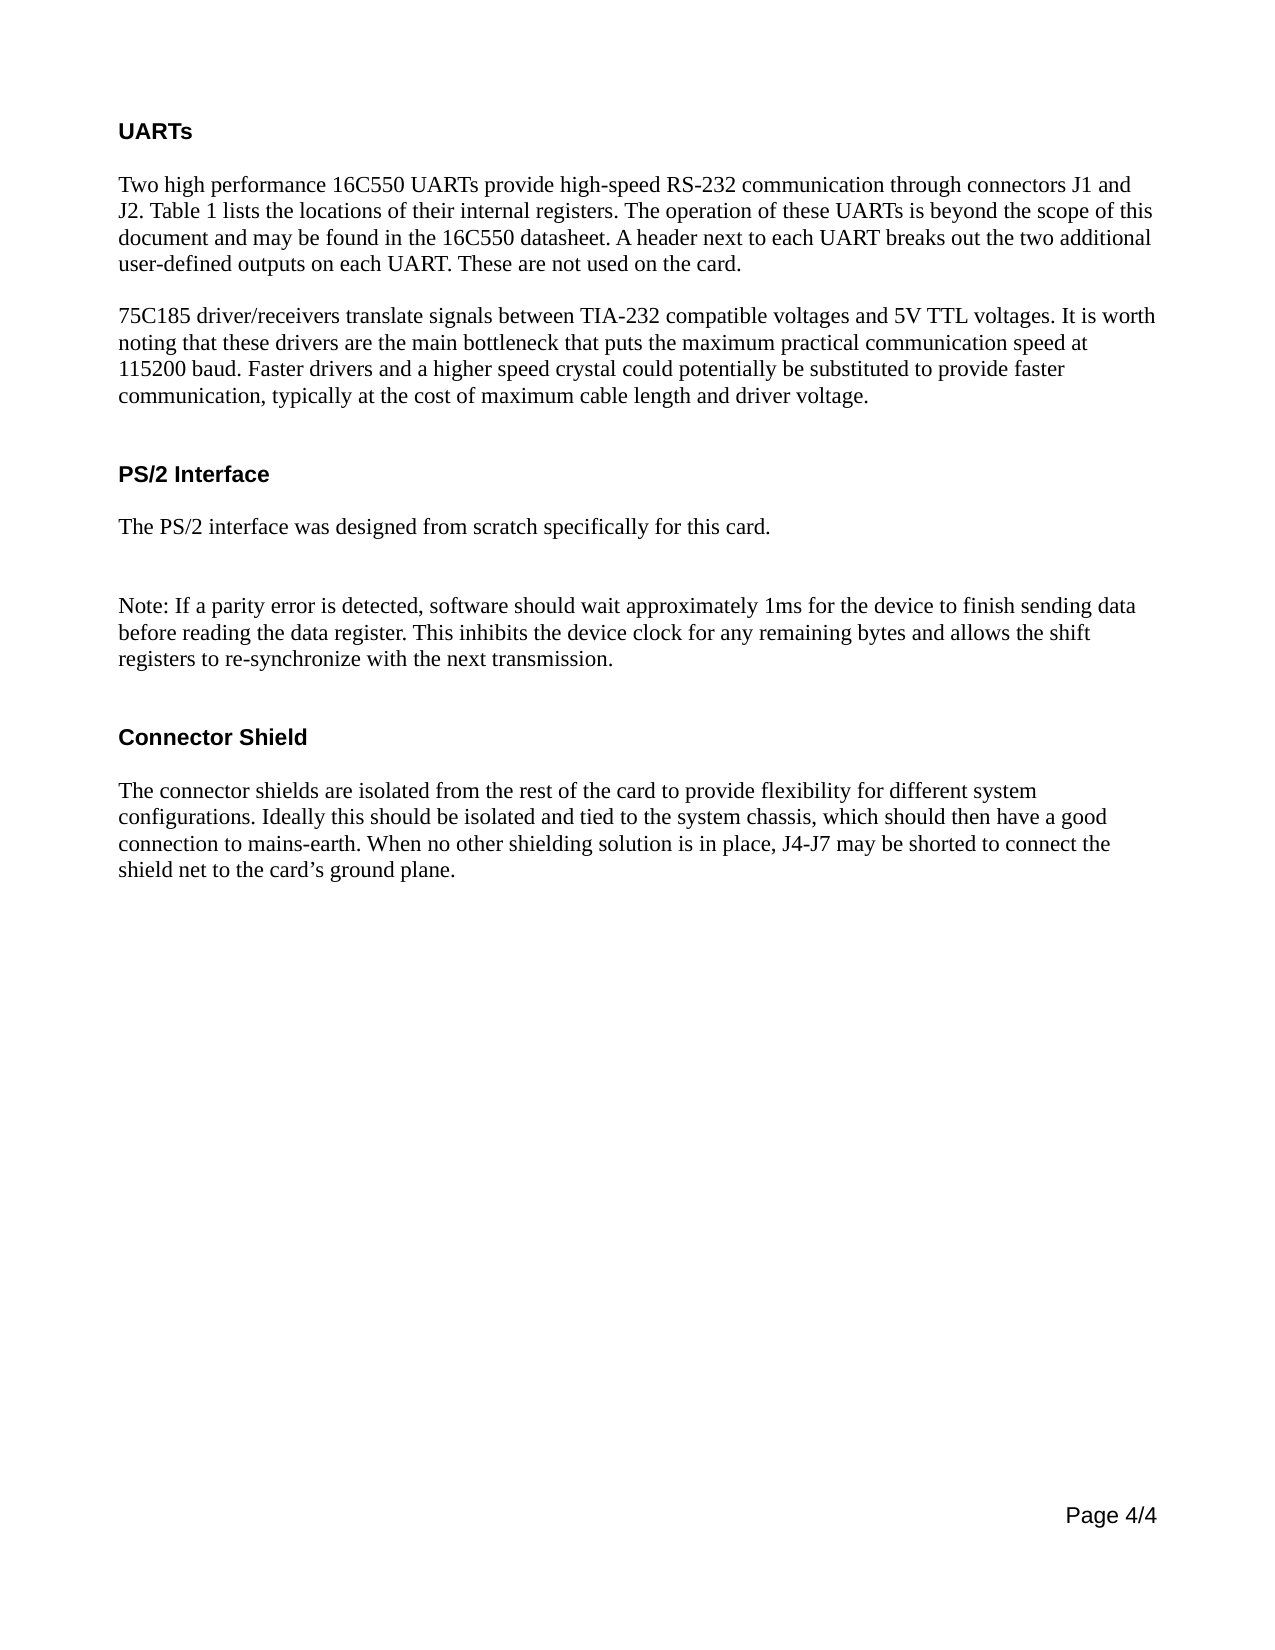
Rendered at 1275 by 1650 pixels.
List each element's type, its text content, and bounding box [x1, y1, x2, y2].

text 75C185 driver/receivers translate signals between TIA-232 compatible voltages and 5V TTL voltages. It is worth noting that these drivers are the main bottleneck that puts the maximum practical communication speed at 115200 baud. Faster drivers and a higher speed crystal could potentially be substituted to provide faster communication, typically at the cost of maximum cable length and driver voltage. [118, 303, 1157, 408]
text PS/2 Interface [118, 461, 1157, 487]
text Connector Shield [118, 724, 1157, 751]
text The PS/2 interface was designed from scratch specifically for this card. [118, 513, 1157, 540]
text Note: If a parity error is detected, software should wait approximately 1ms for the device to finish sending data before reading the data register. This inhibits the device clock for any remaining bytes and allows the shift registers to re-synchronize with the next transmission. [118, 592, 1157, 672]
text Two high performance 16C550 UARTs provide high-speed RS-232 communication through connectors J1 and J2. Table 1 lists the locations of their internal registers. The operation of these UARTs is beyond the scope of this document and may be found in the 16C550 datasheet. A header next to each UART breaks out the two additional user-defined outputs on each UART. These are not used on the card. [118, 171, 1157, 276]
text The connector shields are isolated from the rest of the card to provide flexibility for different system configurations. Ideally this should be isolated and tied to the system chassis, which should then have a good connection to mains-earth. When no other shielding solution is in place, J4-J7 may be shorted to connect the shield net to the card’s ground plane. [118, 777, 1157, 882]
text UARTs [118, 118, 1157, 144]
